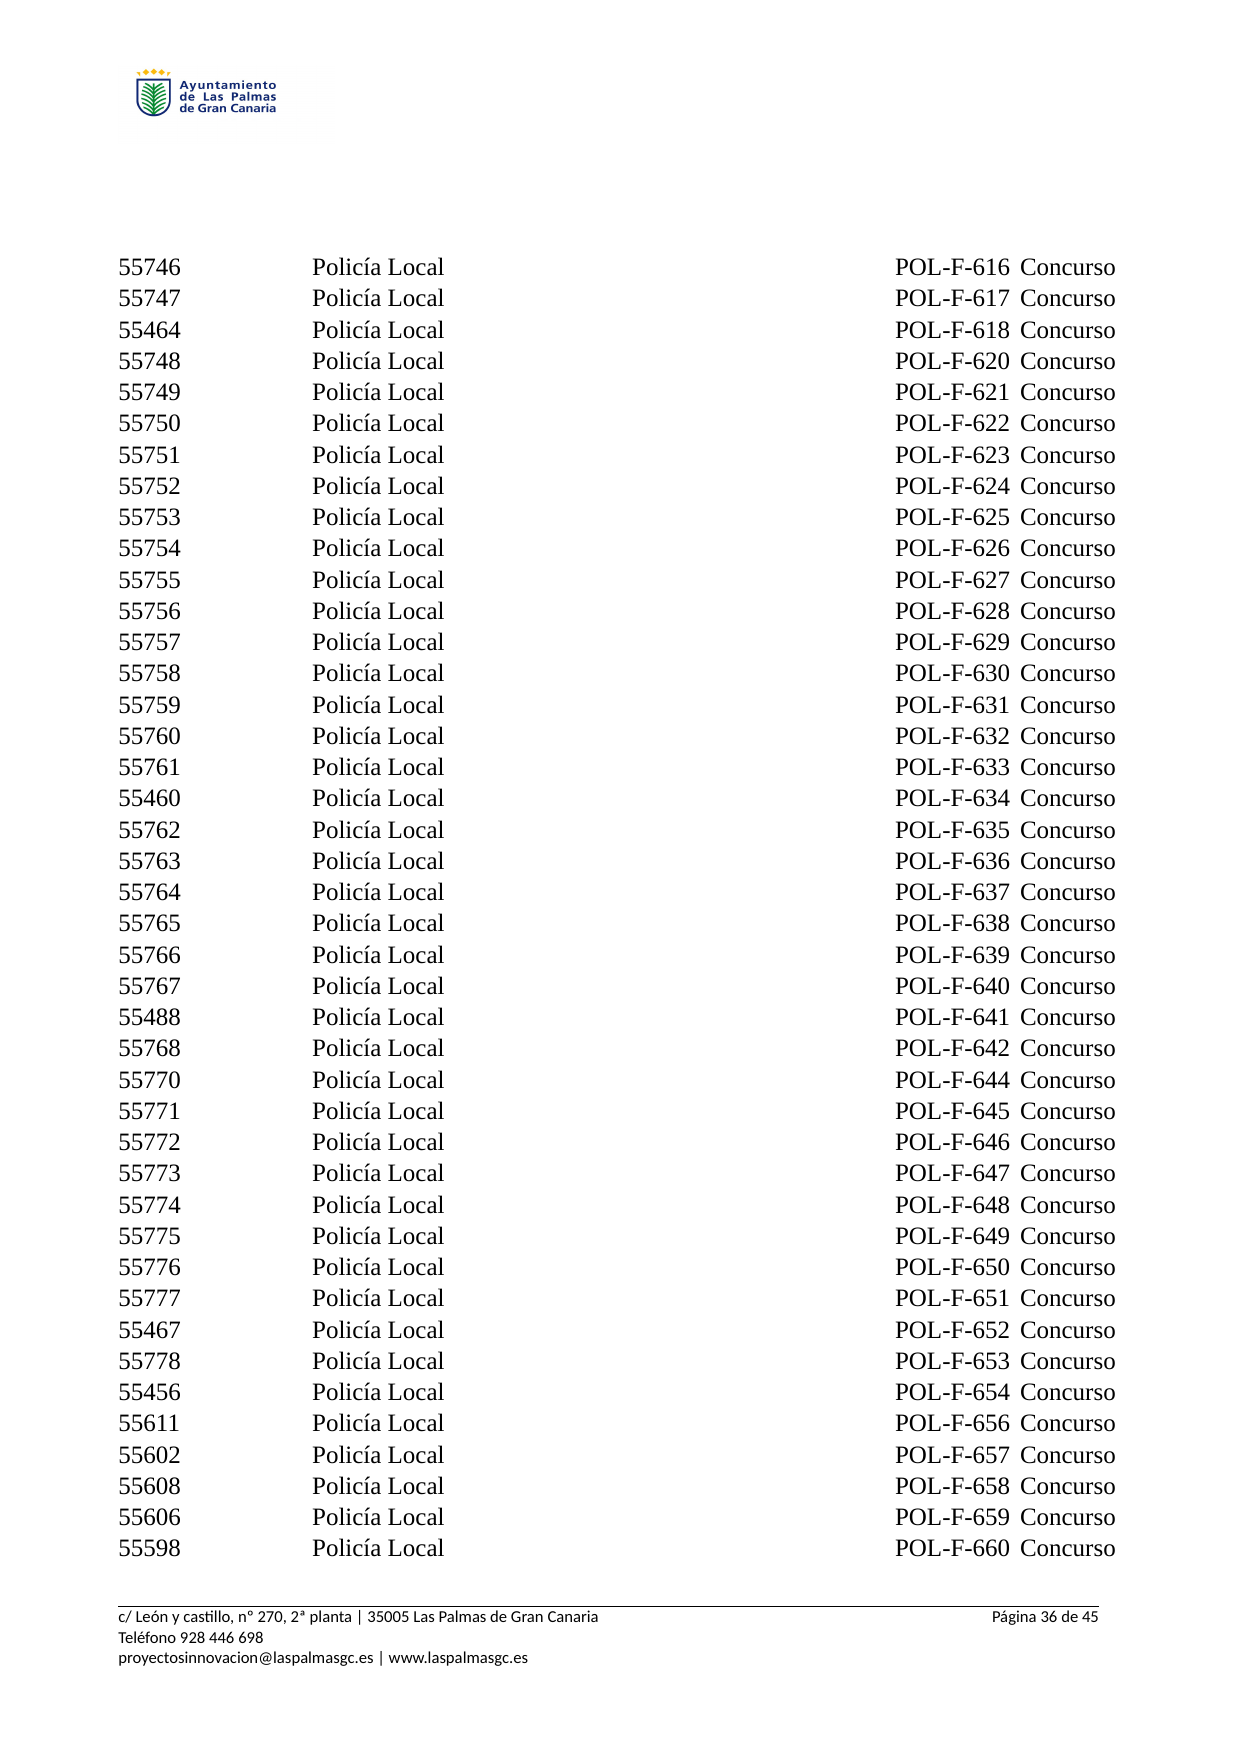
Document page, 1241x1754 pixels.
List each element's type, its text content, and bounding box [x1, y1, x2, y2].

table_cell Concurso [1020, 407, 1240, 438]
table_cell POL-F-636 [895, 845, 1020, 876]
table_cell Concurso [1020, 345, 1240, 376]
table_cell Policía Local [312, 970, 895, 1001]
table_cell 55750 [118, 407, 312, 438]
table_cell POL-F-617 [895, 282, 1020, 313]
table_cell POL-F-659 [895, 1501, 1020, 1532]
table_cell POL-F-637 [895, 876, 1020, 907]
table_cell 55762 [118, 814, 312, 845]
table_cell Policía Local [312, 1532, 895, 1563]
table_cell POL-F-623 [895, 439, 1020, 470]
table_cell POL-F-621 [895, 376, 1020, 407]
table_cell 55460 [118, 782, 312, 813]
table_cell Concurso [1020, 532, 1240, 563]
table_cell Concurso [1020, 1345, 1240, 1376]
table_cell Concurso [1020, 1532, 1240, 1563]
table_cell Concurso [1020, 1064, 1240, 1095]
table_cell POL-F-660 [895, 1532, 1020, 1563]
table_cell POL-F-630 [895, 657, 1020, 688]
table_cell Concurso [1020, 907, 1240, 938]
table_cell Concurso [1020, 376, 1240, 407]
table_cell 55749 [118, 376, 312, 407]
table_cell Policía Local [312, 345, 895, 376]
table_cell Policía Local [312, 939, 895, 970]
table_cell 55606 [118, 1501, 312, 1532]
table_cell Policía Local [312, 720, 895, 751]
table_cell 55765 [118, 907, 312, 938]
table_cell POL-F-635 [895, 814, 1020, 845]
table_cell Concurso [1020, 689, 1240, 720]
table_cell POL-F-647 [895, 1157, 1020, 1188]
table_cell POL-F-626 [895, 532, 1020, 563]
table_cell Concurso [1020, 501, 1240, 532]
table_cell POL-F-629 [895, 626, 1020, 657]
table_cell Policía Local [312, 439, 895, 470]
table_cell POL-F-641 [895, 1001, 1020, 1032]
table_cell 55747 [118, 282, 312, 313]
table_cell POL-F-628 [895, 595, 1020, 626]
table_cell Concurso [1020, 782, 1240, 813]
table_cell Concurso [1020, 814, 1240, 845]
table_cell Policía Local [312, 1220, 895, 1251]
table_cell 55754 [118, 532, 312, 563]
table_cell 55773 [118, 1157, 312, 1188]
table_cell Policía Local [312, 1064, 895, 1095]
table_cell Policía Local [312, 470, 895, 501]
table_cell POL-F-638 [895, 907, 1020, 938]
table_cell Concurso [1020, 314, 1240, 345]
table_cell Policía Local [312, 1470, 895, 1501]
table_cell Concurso [1020, 1032, 1240, 1063]
table_cell Concurso [1020, 439, 1240, 470]
table_cell Policía Local [312, 1439, 895, 1470]
table_cell Concurso [1020, 876, 1240, 907]
table_cell POL-F-650 [895, 1251, 1020, 1282]
table_cell POL-F-632 [895, 720, 1020, 751]
table_cell Concurso [1020, 564, 1240, 595]
table_cell Concurso [1020, 1157, 1240, 1188]
table_cell Concurso [1020, 939, 1240, 970]
table_cell 55611 [118, 1407, 312, 1438]
table_cell POL-F-654 [895, 1376, 1020, 1407]
table_cell 55772 [118, 1126, 312, 1157]
table_cell 55763 [118, 845, 312, 876]
table_cell Concurso [1020, 1501, 1240, 1532]
table_cell POL-F-652 [895, 1314, 1020, 1345]
table_cell Policía Local [312, 1126, 895, 1157]
table_cell Concurso [1020, 1189, 1240, 1220]
table_cell Concurso [1020, 657, 1240, 688]
table_cell 55464 [118, 314, 312, 345]
table_cell 55756 [118, 595, 312, 626]
table_cell Policía Local [312, 907, 895, 938]
table_cell 55748 [118, 345, 312, 376]
table_cell 55774 [118, 1189, 312, 1220]
table_cell Policía Local [312, 845, 895, 876]
table_cell 55488 [118, 1001, 312, 1032]
table_cell Concurso [1020, 751, 1240, 782]
table_cell POL-F-649 [895, 1220, 1020, 1251]
table_cell POL-F-624 [895, 470, 1020, 501]
table_cell Concurso [1020, 1314, 1240, 1345]
table_cell POL-F-618 [895, 314, 1020, 345]
table_cell Policía Local [312, 782, 895, 813]
table_cell Policía Local [312, 626, 895, 657]
table_cell Policía Local [312, 1345, 895, 1376]
table_cell POL-F-646 [895, 1126, 1020, 1157]
table_cell Concurso [1020, 720, 1240, 751]
table_cell POL-F-644 [895, 1064, 1020, 1095]
table_cell 55760 [118, 720, 312, 751]
table_cell Policía Local [312, 407, 895, 438]
table_cell 55777 [118, 1282, 312, 1313]
table_cell 55467 [118, 1314, 312, 1345]
table_cell POL-F-648 [895, 1189, 1020, 1220]
table_cell Policía Local [312, 314, 895, 345]
table_cell Policía Local [312, 1032, 895, 1063]
table_cell 55761 [118, 751, 312, 782]
table_cell Policía Local [312, 1157, 895, 1188]
table_cell POL-F-645 [895, 1095, 1020, 1126]
table_cell Concurso [1020, 1126, 1240, 1157]
table_cell Policía Local [312, 595, 895, 626]
table_cell POL-F-634 [895, 782, 1020, 813]
table_cell 55771 [118, 1095, 312, 1126]
table_cell 55767 [118, 970, 312, 1001]
table_cell 55602 [118, 1439, 312, 1470]
table_cell Policía Local [312, 251, 895, 282]
table_cell Concurso [1020, 1095, 1240, 1126]
table_cell 55755 [118, 564, 312, 595]
table_cell POL-F-616 [895, 251, 1020, 282]
table_cell Policía Local [312, 532, 895, 563]
picture [118, 65, 336, 144]
table_cell 55757 [118, 626, 312, 657]
table_cell 55456 [118, 1376, 312, 1407]
table_cell 55776 [118, 1251, 312, 1282]
table_cell 55759 [118, 689, 312, 720]
table_cell POL-F-653 [895, 1345, 1020, 1376]
table_cell POL-F-631 [895, 689, 1020, 720]
table_cell POL-F-625 [895, 501, 1020, 532]
table_cell Policía Local [312, 564, 895, 595]
table_cell 55751 [118, 439, 312, 470]
table_cell Policía Local [312, 689, 895, 720]
table_cell Policía Local [312, 1189, 895, 1220]
table_cell Policía Local [312, 1282, 895, 1313]
table_cell Concurso [1020, 282, 1240, 313]
table_cell Concurso [1020, 1251, 1240, 1282]
table_cell Policía Local [312, 751, 895, 782]
table_cell Policía Local [312, 282, 895, 313]
table_cell Concurso [1020, 1470, 1240, 1501]
table_cell Concurso [1020, 970, 1240, 1001]
table_cell Concurso [1020, 1439, 1240, 1470]
table_cell 55768 [118, 1032, 312, 1063]
table_cell 55775 [118, 1220, 312, 1251]
table_cell POL-F-633 [895, 751, 1020, 782]
table_cell Concurso [1020, 626, 1240, 657]
table_cell Policía Local [312, 1376, 895, 1407]
table_cell Policía Local [312, 501, 895, 532]
table_cell POL-F-656 [895, 1407, 1020, 1438]
table_cell Policía Local [312, 1407, 895, 1438]
table_cell POL-F-620 [895, 345, 1020, 376]
table_cell 55608 [118, 1470, 312, 1501]
table_cell Concurso [1020, 1220, 1240, 1251]
table_cell 55752 [118, 470, 312, 501]
table_cell Policía Local [312, 1251, 895, 1282]
table_cell 55764 [118, 876, 312, 907]
table_cell POL-F-640 [895, 970, 1020, 1001]
table_cell 55770 [118, 1064, 312, 1095]
table_cell Concurso [1020, 470, 1240, 501]
table_cell 55766 [118, 939, 312, 970]
table_cell POL-F-657 [895, 1439, 1020, 1470]
table_cell Concurso [1020, 1001, 1240, 1032]
table_cell 55778 [118, 1345, 312, 1376]
table_cell POL-F-651 [895, 1282, 1020, 1313]
table_cell Policía Local [312, 376, 895, 407]
table_cell Policía Local [312, 814, 895, 845]
table_cell POL-F-642 [895, 1032, 1020, 1063]
table_cell 55746 [118, 251, 312, 282]
table_cell Concurso [1020, 1407, 1240, 1438]
table_cell Concurso [1020, 595, 1240, 626]
table_cell Policía Local [312, 657, 895, 688]
table_cell Policía Local [312, 1501, 895, 1532]
table_cell Policía Local [312, 1095, 895, 1126]
table_cell 55758 [118, 657, 312, 688]
table_cell Concurso [1020, 1376, 1240, 1407]
table_cell POL-F-658 [895, 1470, 1020, 1501]
table_cell Concurso [1020, 845, 1240, 876]
table_cell POL-F-639 [895, 939, 1020, 970]
table_cell POL-F-622 [895, 407, 1020, 438]
table_cell 55753 [118, 501, 312, 532]
table_cell 55598 [118, 1532, 312, 1563]
table_cell Policía Local [312, 1314, 895, 1345]
table_cell POL-F-627 [895, 564, 1020, 595]
table_cell Policía Local [312, 876, 895, 907]
table_cell Concurso [1020, 251, 1240, 282]
table_cell Concurso [1020, 1282, 1240, 1313]
table_cell Policía Local [312, 1001, 895, 1032]
